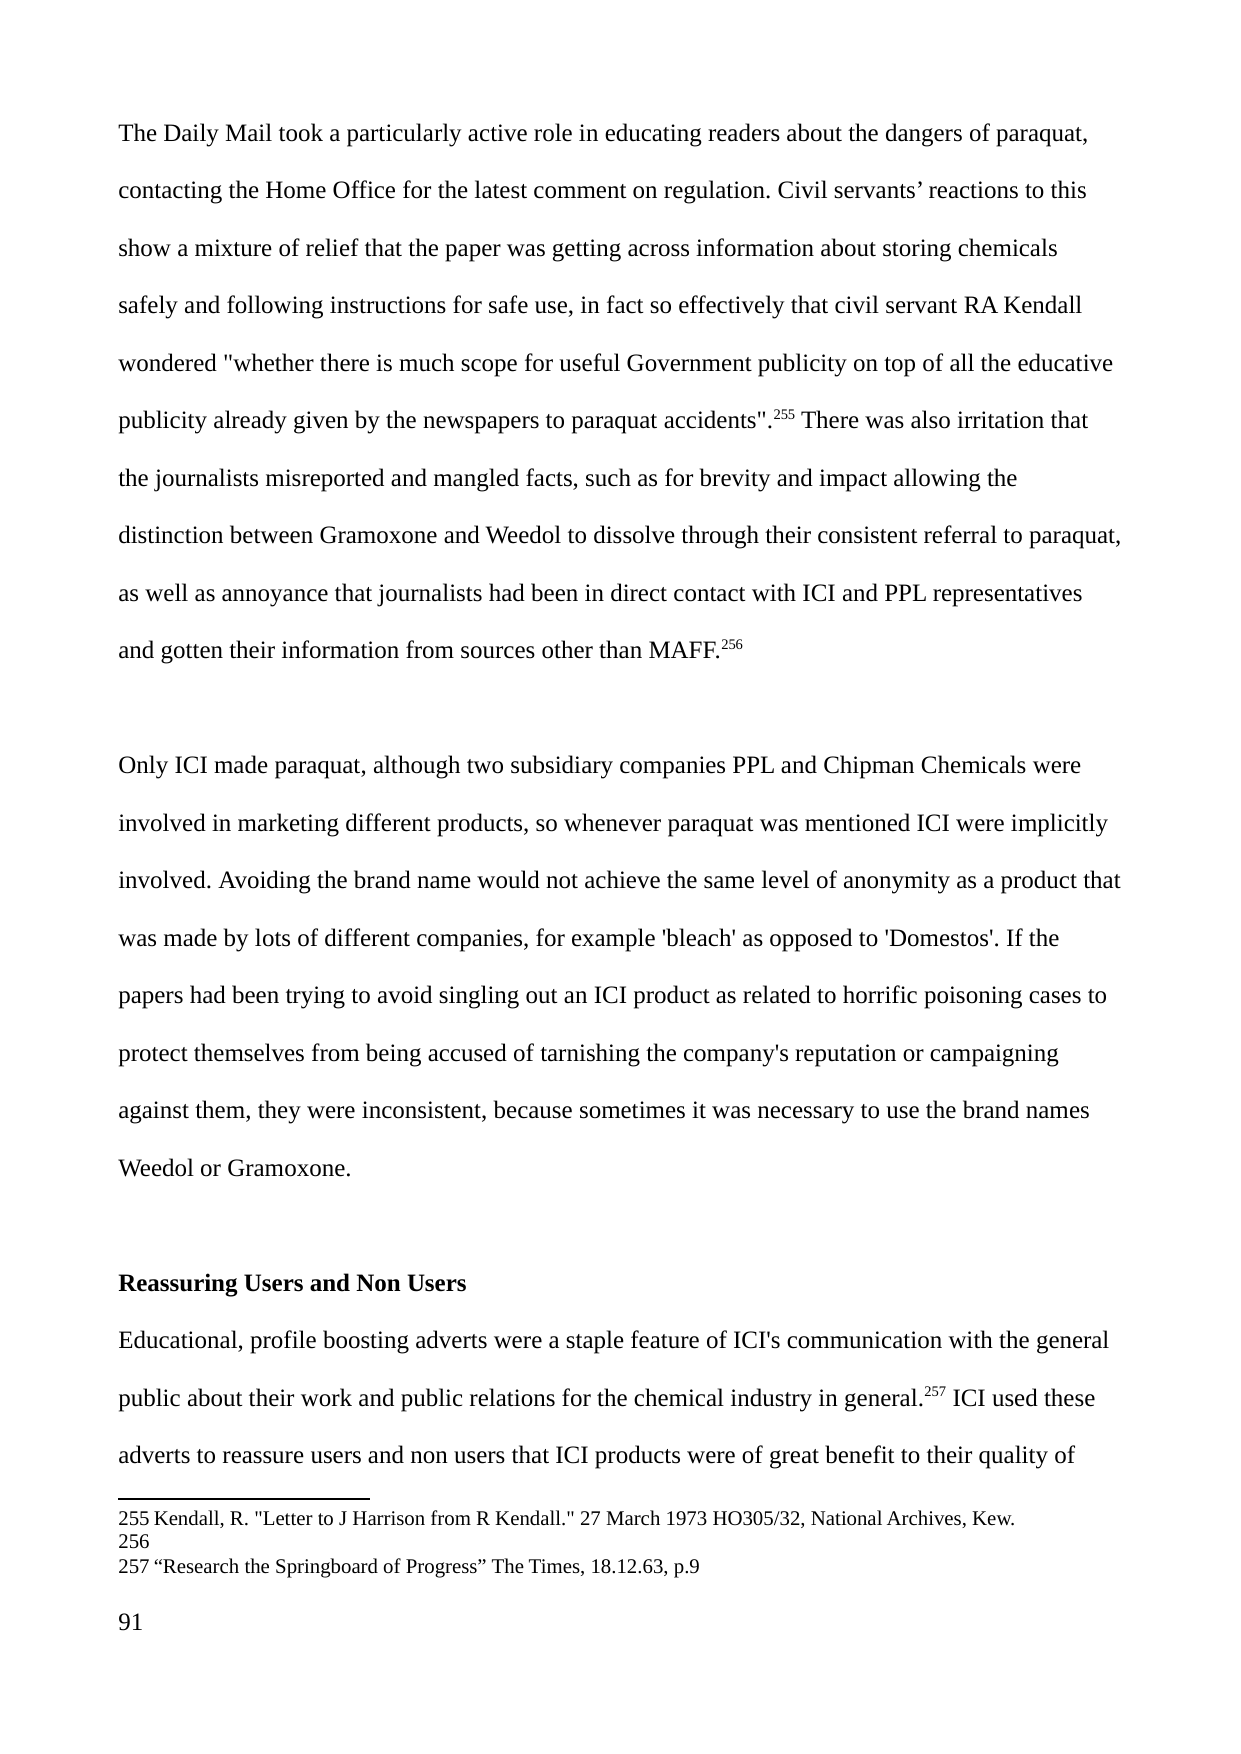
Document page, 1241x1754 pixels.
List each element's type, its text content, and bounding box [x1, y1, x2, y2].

text Educational, profile boosting adverts were a staple feature of ICI's communication with the general public about their work and public relations for the chemical industry in general. ICI used these adverts to reassure users and non users that ICI products were of great benefit to their quality of [118, 1326, 1122, 1469]
text Kendall, R. "Letter to J Harrison from R Kendall." 27 March 1973 HO305/32, National Archives, Kew. [118, 1505, 1122, 1529]
text Reassuring Users and Non Users [118, 1268, 1122, 1297]
text Only ICI made paraquat, although two subsidiary companies PPL and Chipman Chemicals were involved in marketing different products, so whenever paraquat was mentioned ICI were implicitly involved. Avoiding the brand name would not achieve the same level of anonymity as a product that was made by lots of different companies, for example 'bleach' as opposed to 'Domestos'. If the papers had been trying to avoid singling out an ICI product as related to horrific poisoning cases to protect themselves from being accused of tarnishing the company's reputation or campaigning against them, they were inconsistent, because sometimes it was necessary to use the brand names Weedol or Gramoxone. [118, 751, 1122, 1182]
text The Daily Mail took a particularly active role in educating readers about the dangers of paraquat, contacting the Home Office for the latest comment on regulation. Civil servants’ reactions to this show a mixture of relief that the paper was getting across information about storing chemicals safely and following instructions for safe use, in fact so effectively that civil servant RA Kendall wondered "whether there is much scope for useful Government publicity on top of all the educative publicity already given by the newspapers to paraquat accidents". There was also irritation that the journalists misreported and mangled facts, such as for brevity and impact allowing the distinction between Gramoxone and Weedol to dissolve through their consistent referral to paraquat, as well as annoyance that journalists had been in direct contact with ICI and PPL representatives and gotten their information from sources other than MAFF. [118, 118, 1122, 664]
text “Research the Springboard of Progress” The Times, 18.12.63, p.9 [118, 1553, 1122, 1578]
